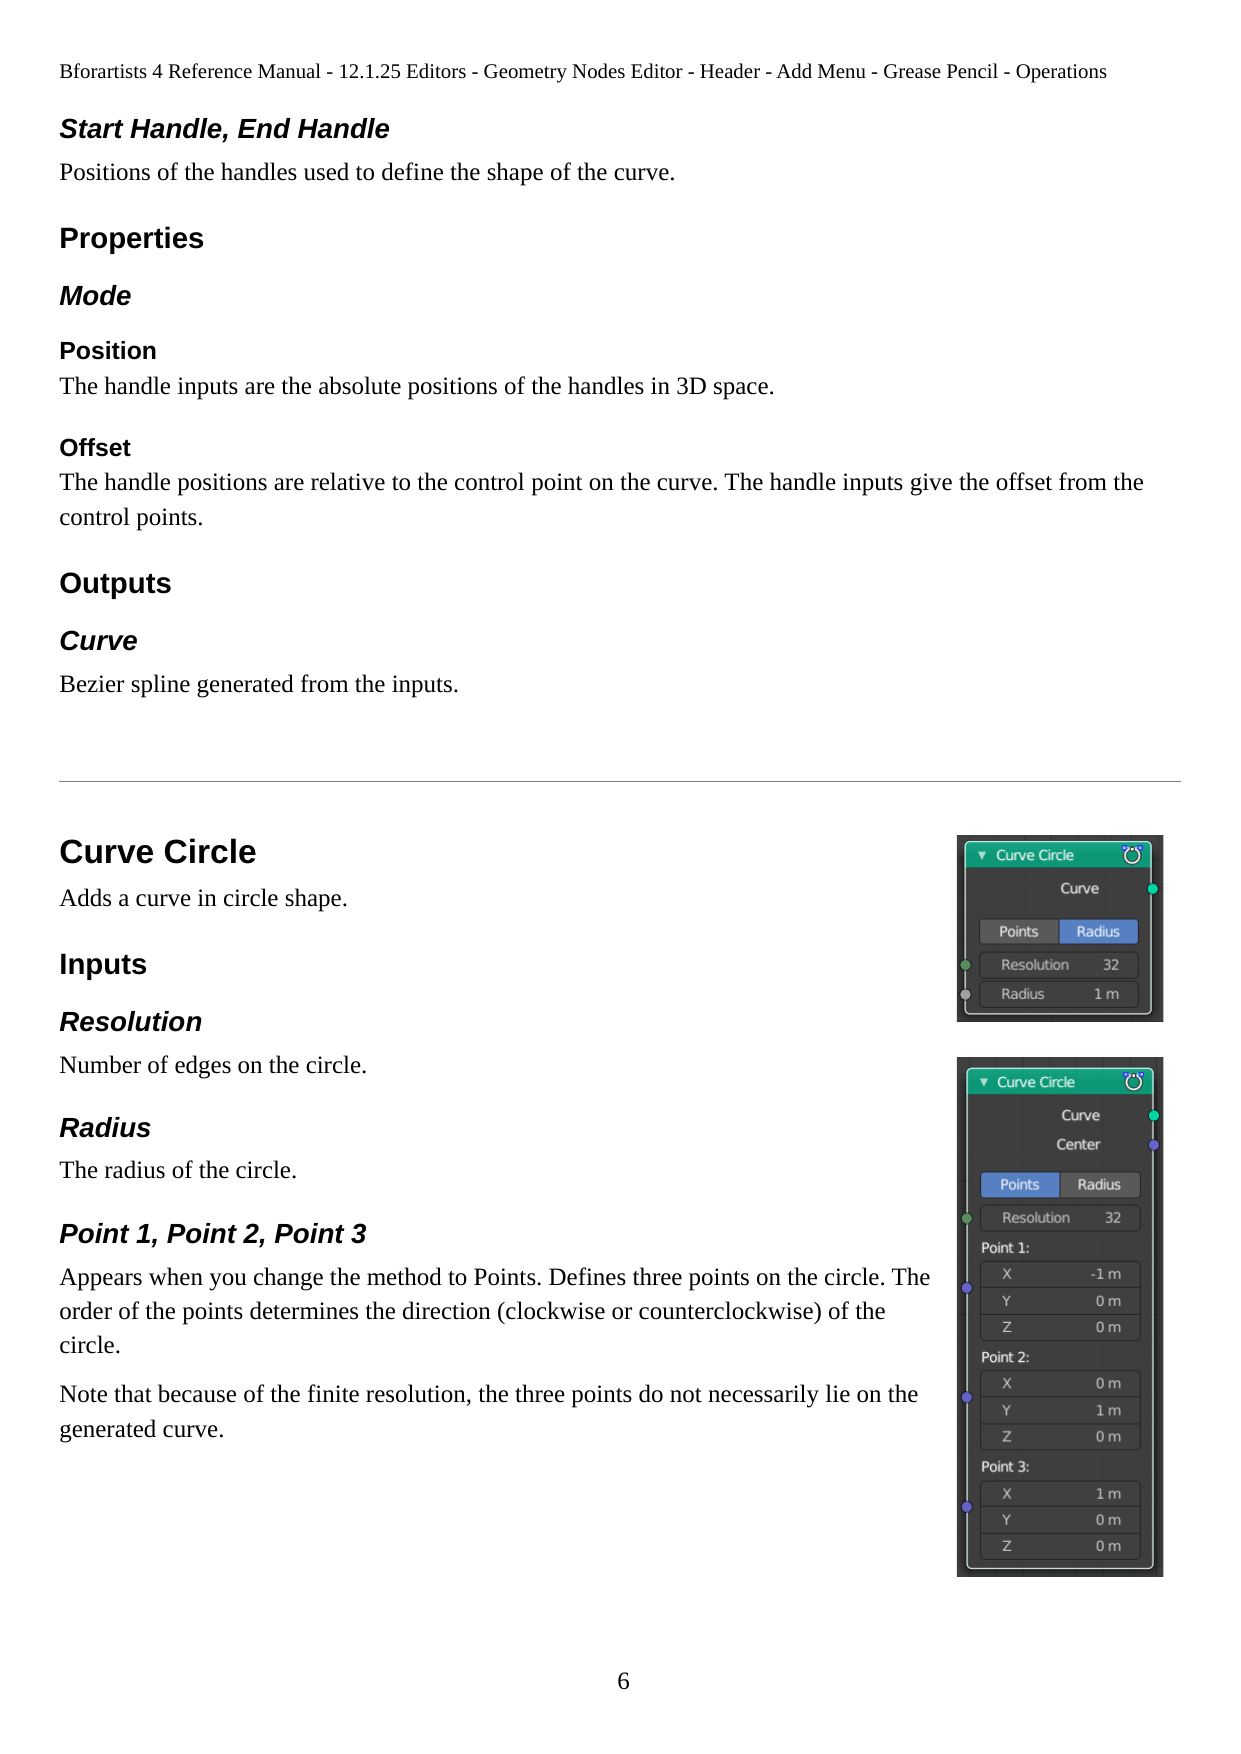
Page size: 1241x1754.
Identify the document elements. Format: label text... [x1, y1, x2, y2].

subtitle Mode [59, 279, 1181, 311]
text Note that because of the finite resolution, the three points do not necessarily lie on the generated curve. [59, 1379, 956, 1443]
subtitle Properties [59, 221, 1181, 254]
subtitle [1164, 1111, 1181, 1143]
subtitle Point 1, Point 2, Point 3 [59, 1217, 956, 1249]
subtitle Outputs [59, 566, 1181, 599]
text Positions of the handles used to define the shape of the curve. [59, 157, 1181, 186]
subtitle Curve Circle [59, 832, 1181, 870]
subtitle Resolution [59, 1005, 1181, 1037]
text Number of edges on the circle. [59, 1050, 1181, 1078]
text The radius of the circle. [59, 1156, 956, 1184]
subtitle Curve [59, 624, 1181, 656]
subtitle Start Handle, End Handle [59, 113, 1181, 144]
subtitle Inputs [59, 947, 956, 980]
subtitle [1164, 1217, 1181, 1249]
picture [956, 835, 1164, 1022]
subtitle [1164, 947, 1181, 980]
text The handle positions are relative to the control point on the curve. The handle inputs give the offset from the control points. [59, 467, 1181, 531]
text Bezier spline generated from the inputs. [59, 669, 1181, 697]
text The handle inputs are the absolute positions of the handles in 3D space. [59, 371, 1181, 400]
subtitle Position [59, 336, 1181, 365]
subtitle Offset [59, 433, 1181, 461]
picture [956, 1057, 1164, 1577]
text Adds a curve in circle shape. [59, 883, 956, 912]
subtitle Radius [59, 1111, 956, 1143]
text Appears when you change the method to Points. Defines three points on the circle. The order of the points determines the direction (clockwise or counterclockwise) of the circle. [59, 1262, 956, 1359]
